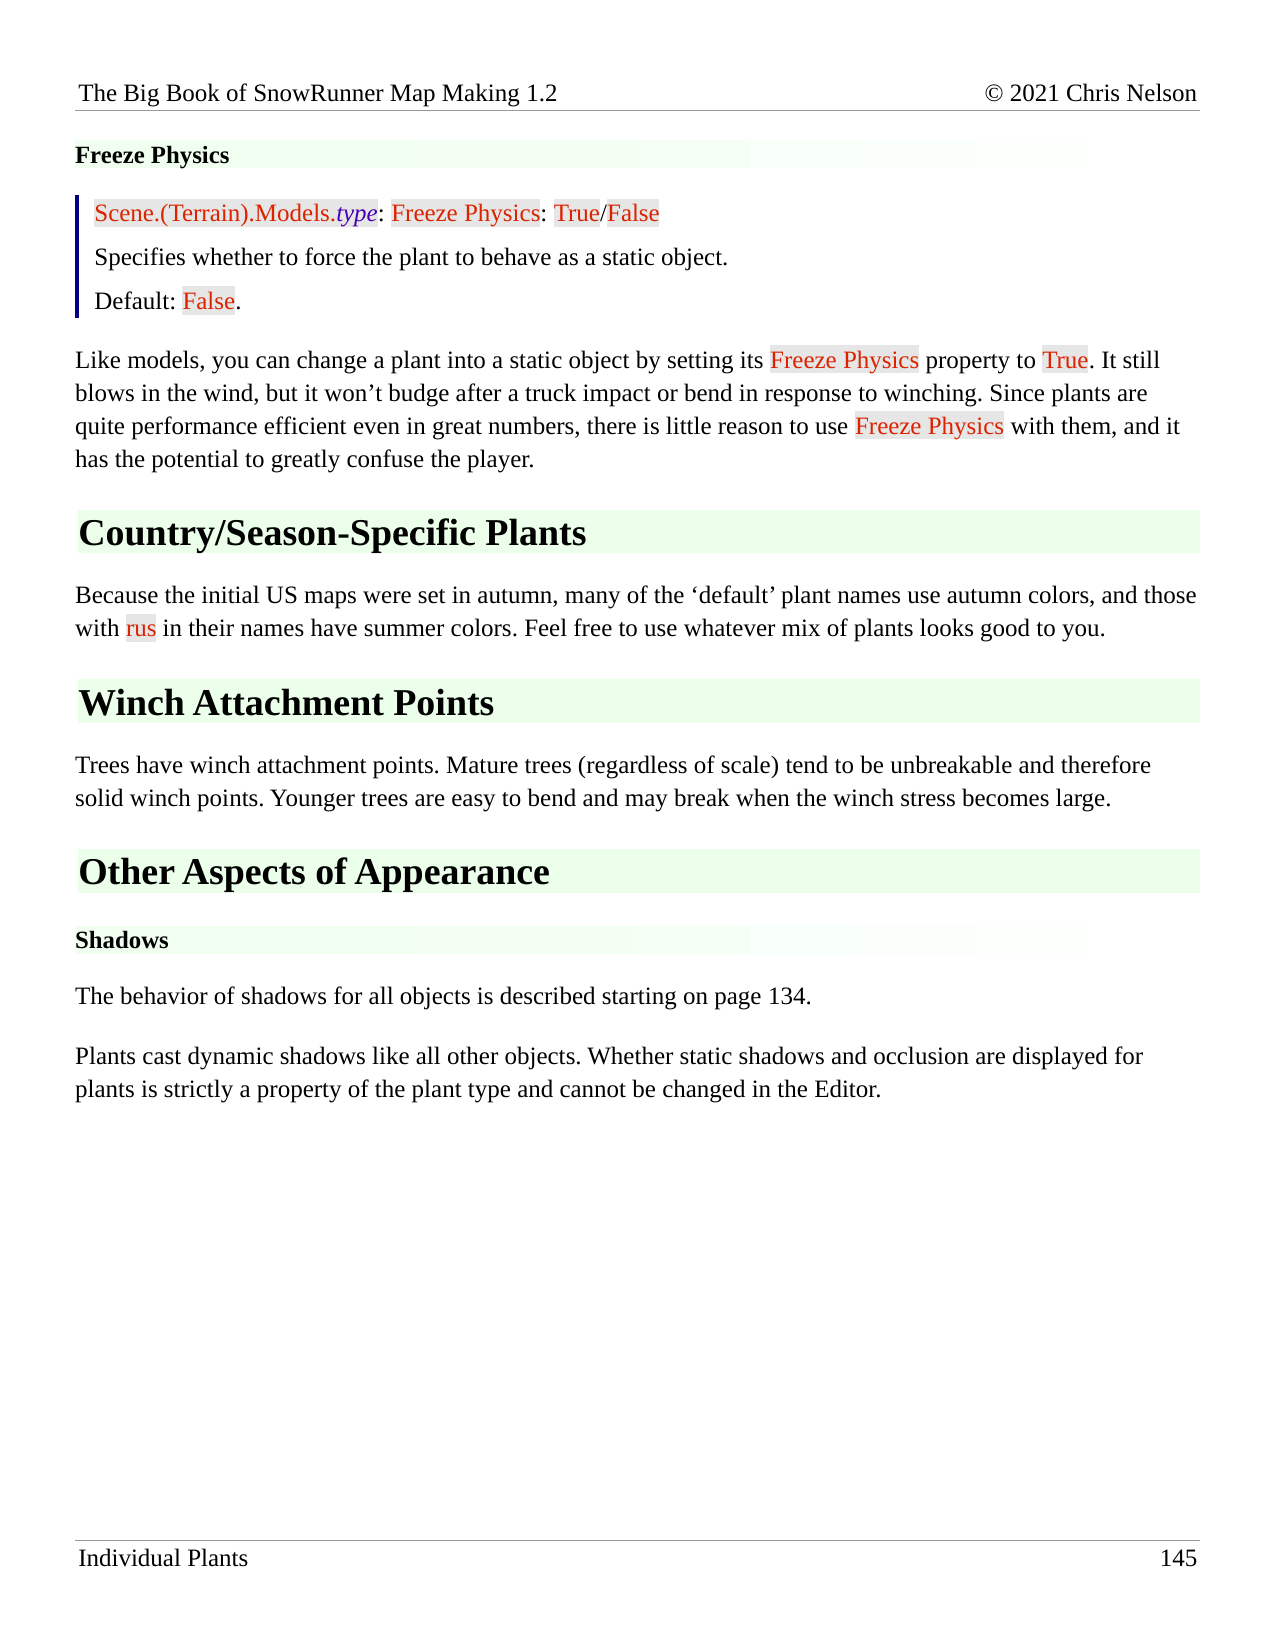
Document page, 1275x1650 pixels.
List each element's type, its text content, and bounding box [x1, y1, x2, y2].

subtitle Shadows [75, 926, 1200, 954]
text Plants cast dynamic shadows like all other objects. Whether static shadows and occlusion are displayed for plants is strictly a property of the plant type and cannot be changed in the Editor. [75, 1041, 1200, 1103]
subtitle Other Aspects of Appearance [78, 849, 1200, 893]
subtitle Winch Attachment Points [78, 679, 1200, 723]
text Scene.(Terrain).Models.type: Freeze Physics: True/False [79, 195, 1200, 227]
text Specifies whether to force the plant to behave as a static object. [79, 239, 1200, 271]
text Trees have winch attachment points. Mature trees (regardless of scale) tend to be unbreakable and therefore solid winch points. Younger trees are easy to bend and may break when the winch stress becomes large. [75, 750, 1200, 812]
subtitle Country/Season-Specific Plants [78, 510, 1200, 553]
text The behavior of shadows for all objects is described starting on page 134. [75, 981, 1200, 1010]
text Default: False. [79, 283, 1200, 318]
text Like models, you can change a plant into a static object by setting its Freeze Physics property to True. It still blows in the wind, but it won’t budge after a truck impact or bend in response to winching. Since plants are quite performance efficient even in great numbers, there is little reason to use Freeze Physics with them, and it has the potential to greatly confuse the player. [75, 345, 1200, 472]
text Because the initial US maps were set in autumn, many of the ‘default’ plant names use autumn colors, and those with rus in their names have summer colors. Feel free to use whatever mix of plants looks good to you. [75, 580, 1200, 642]
subtitle Freeze Physics [75, 140, 1200, 168]
